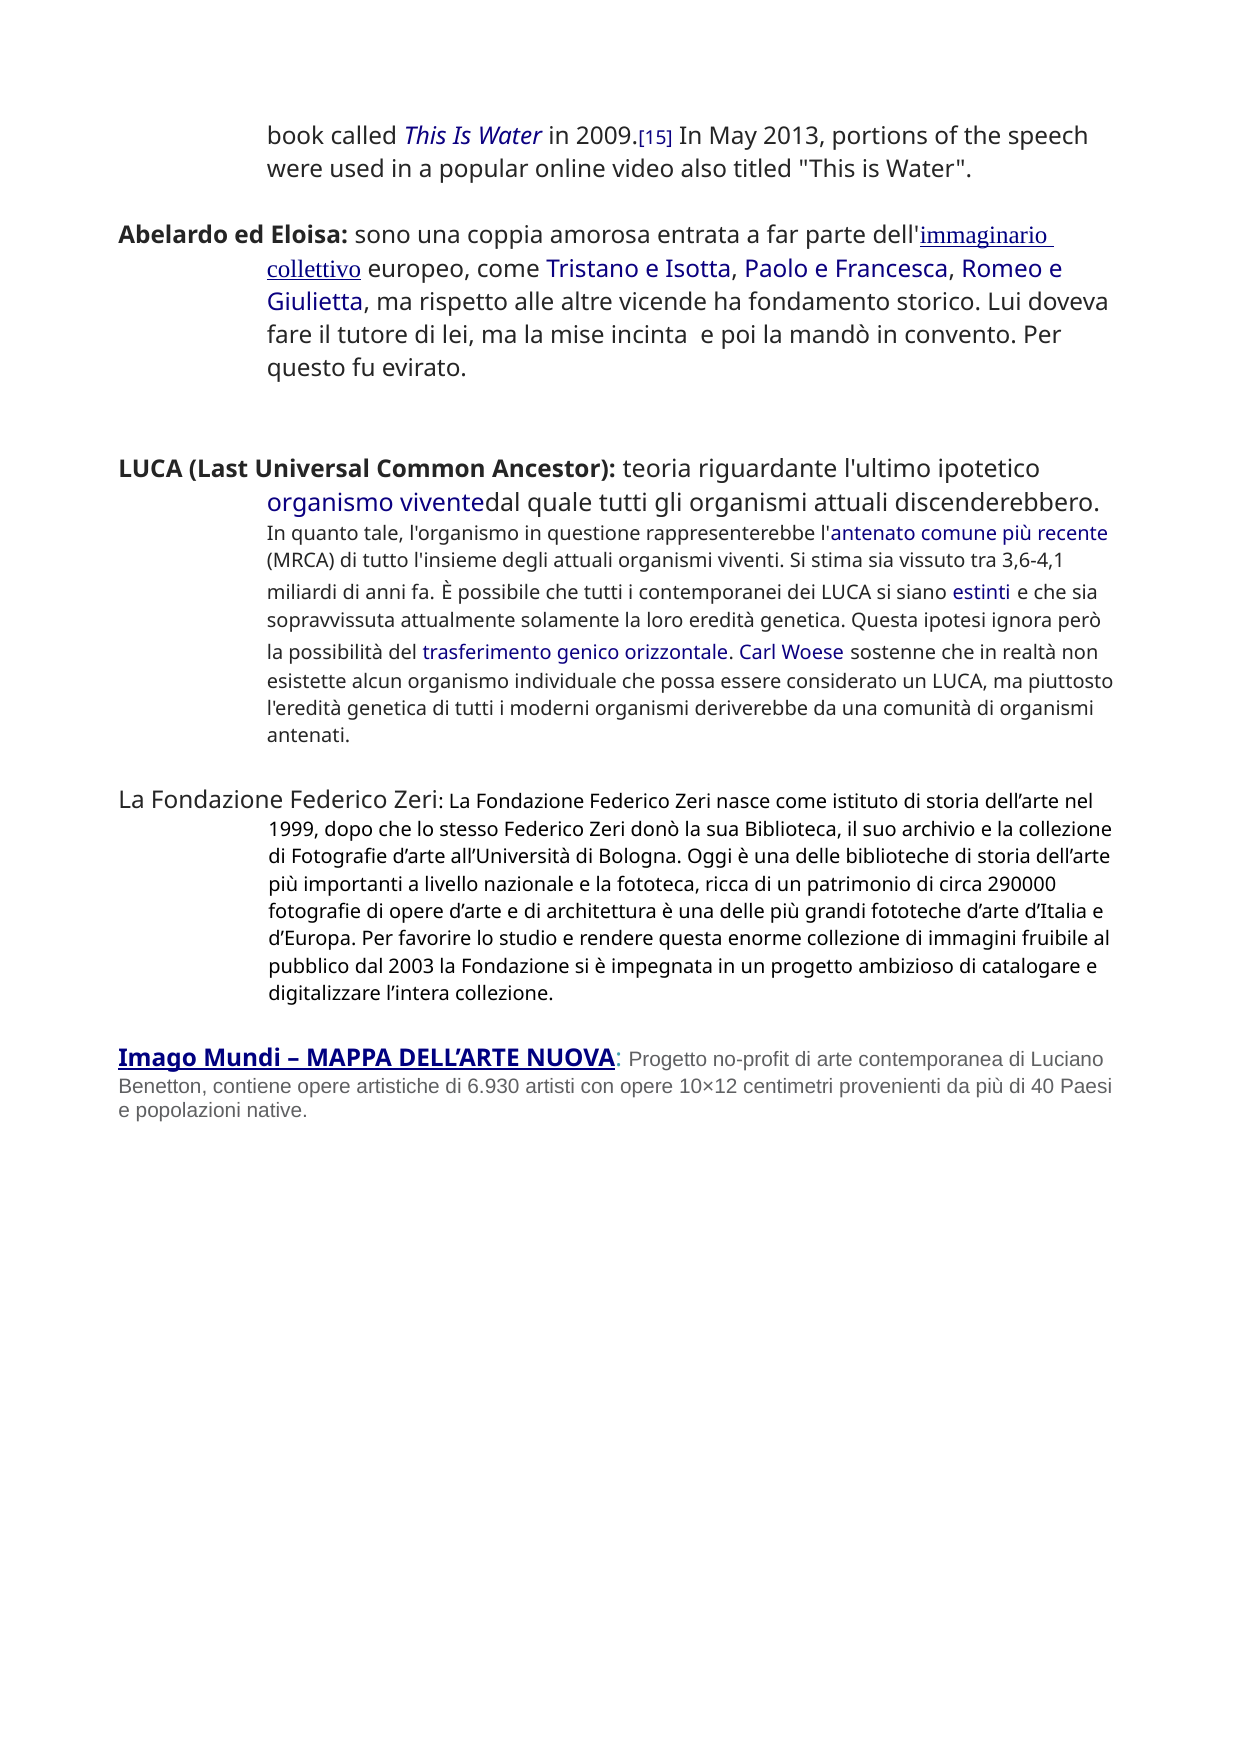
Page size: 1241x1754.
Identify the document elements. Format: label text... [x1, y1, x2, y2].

text Imago Mundi – MAPPA DELL’ARTE NUOVA: Progetto no-profit di arte contemporanea di Luciano Benetton, contiene opere artistiche di 6.930 artisti con opere 10×12 centimetri provenienti da più di 40 Paesi e popolazioni native. [118, 1039, 1122, 1121]
text book called This Is Water in 2009.[15] In May 2013, portions of the speech were used in a popular online video also titled "This is Water". [118, 118, 1122, 184]
text La Fondazione Federico Zeri: La Fondazione Federico Zeri nasce come istituto di storia dell’arte nel 1999, dopo che lo stesso Federico Zeri donò la sua Biblioteca, il suo archivio e la collezione di Fotografie d’arte all’Università di Bologna. Oggi è una delle biblioteche di storia dell’arte più importanti a livello nazionale e la fototeca, ricca di un patrimonio di circa 290000 fotografie di opere d’arte e di architettura è una delle più grandi fototeche d’arte d’Italia e d’Europa. Per favorire lo studio e rendere questa enorme collezione di immagini fruibile al pubblico dal 2003 la Fondazione si è impegnata in un progetto ambizioso di catalogare e digitalizzare l’intera collezione. [118, 782, 1122, 1006]
text Abelardo ed Eloisa: sono una coppia amorosa entrata a far parte dell'immaginario collettivo europeo, come Tristano e Isotta, Paolo e Francesca, Romeo e Giulietta, ma rispetto alle altre vicende ha fondamento storico. Lui doveva fare il tutore di lei, ma la mise incinta e poi la mandò in convento. Per questo fu evirato. [118, 218, 1122, 384]
text LUCA (Last Universal Common Ancestor): teoria riguardante l'ultimo ipotetico organismo viventedal quale tutti gli organismi attuali discenderebbero. In quanto tale, l'organismo in questione rappresenterebbe l'antenato comune più recente (MRCA) di tutto l'insieme degli attuali organismi viventi. Si stima sia vissuto tra 3,6-4,1 miliardi di anni fa. È possibile che tutti i contemporanei dei LUCA si siano estinti e che sia sopravvissuta attualmente solamente la loro eredità genetica. Questa ipotesi ignora però la possibilità del trasferimento genico orizzontale. Carl Woese sostenne che in realtà non esistette alcun organismo individuale che possa essere considerato un LUCA, ma piuttosto l'eredità genetica di tutti i moderni organismi deriverebbe da una comunità di organismi antenati. [118, 450, 1122, 749]
